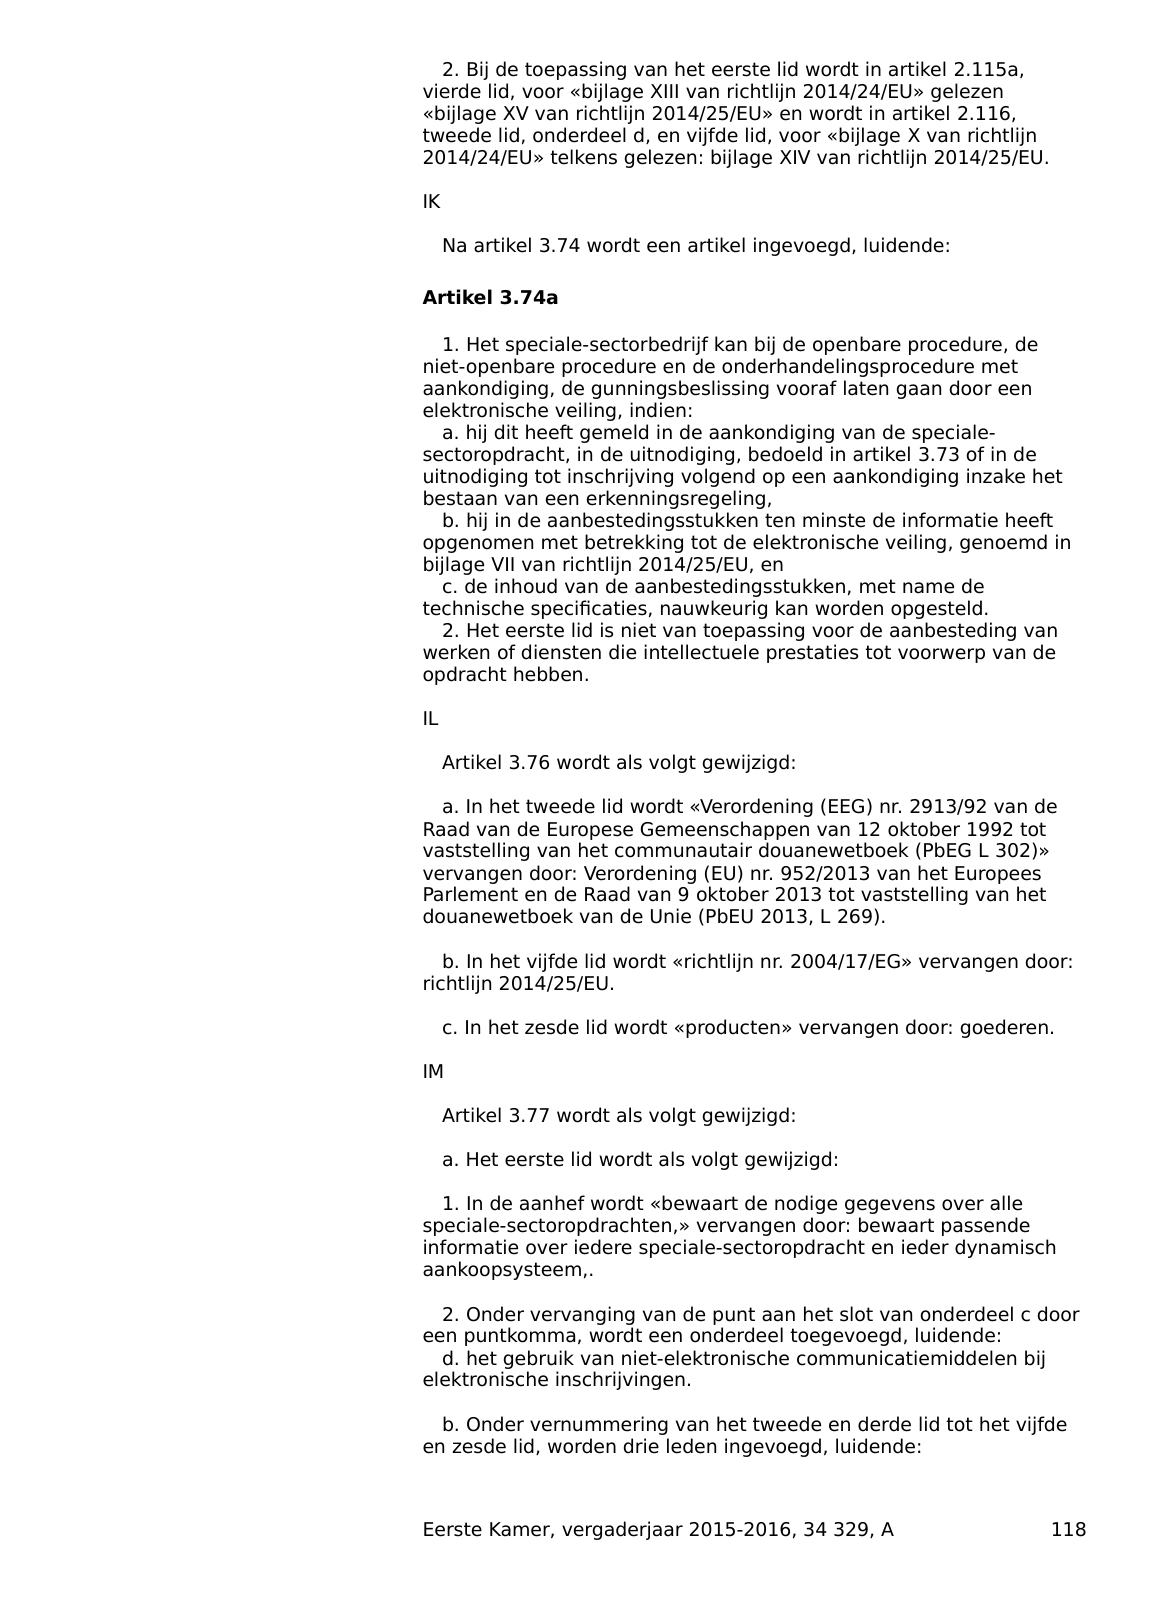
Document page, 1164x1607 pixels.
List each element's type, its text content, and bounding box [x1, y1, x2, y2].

text Artikel 3.77 wordt als volgt gewijzigd: [422, 1105, 1087, 1127]
text b. hij in de aanbestedingsstukken ten minste de informatie heeft opgenomen met betrekking tot de elektronische veiling, genoemd in bijlage VII van richtlijn 2014/25/EU, en [422, 510, 1087, 576]
text Na artikel 3.74 wordt een artikel ingevoegd, luidende: [422, 235, 1087, 257]
text IL [422, 708, 1087, 730]
text 1. In de aanhef wordt «bewaart de nodige gegevens over alle speciale-sectoropdrachten,» vervangen door: bewaart passende informatie over iedere speciale-sectoropdracht en ieder dynamisch aankoopsysteem,. [422, 1193, 1087, 1281]
text c. In het zesde lid wordt «producten» vervangen door: goederen. [422, 1017, 1087, 1039]
text 1. Het speciale-sectorbedrijf kan bij de openbare procedure, de niet-openbare procedure en de onderhandelingsprocedure met aankondiging, de gunningsbeslissing vooraf laten gaan door een elektronische veiling, indien: [422, 334, 1087, 422]
text Artikel 3.76 wordt als volgt gewijzigd: [422, 752, 1087, 774]
text b. In het vijfde lid wordt «richtlijn nr. 2004/17/EG» vervangen door: richtlijn 2014/25/EU. [422, 951, 1087, 994]
text 2. Bij de toepassing van het eerste lid wordt in artikel 2.115a, vierde lid, voor «bijlage XIII van richtlijn 2014/24/EU» gelezen «bijlage XV van richtlijn 2014/25/EU» en wordt in artikel 2.116, tweede lid, onderdeel d, en vijfde lid, voor «bijlage X van richtlijn 2014/24/EU» telkens gelezen: bijlage XIV van richtlijn 2014/25/EU. [422, 59, 1087, 169]
text IM [422, 1061, 1087, 1083]
text IK [422, 191, 1087, 213]
text 2. Het eerste lid is niet van toepassing voor de aanbesteding van werken of diensten die intellectuele prestaties tot voorwerp van de opdracht hebben. [422, 620, 1087, 686]
text c. de inhoud van de aanbestedingsstukken, met name de technische specificaties, nauwkeurig kan worden opgesteld. [422, 576, 1087, 620]
text d. het gebruik van niet-elektronische communicatiemiddelen bij elektronische inschrijvingen. [422, 1347, 1087, 1391]
text 2. Onder vervanging van de punt aan het slot van onderdeel c door een puntkomma, wordt een onderdeel toegevoegd, luidende: [422, 1303, 1087, 1347]
text a. Het eerste lid wordt als volgt gewijzigd: [422, 1149, 1087, 1171]
text a. hij dit heeft gemeld in de aankondiging van de speciale-sectoropdracht, in de uitnodiging, bedoeld in artikel 3.73 of in de uitnodiging tot inschrijving volgend op een aankondiging inzake het bestaan van een erkenningsregeling, [422, 422, 1087, 510]
text a. In het tweede lid wordt «Verordening (EEG) nr. 2913/92 van de Raad van de Europese Gemeenschappen van 12 oktober 1992 tot vaststelling van het communautair douanewetboek (PbEG L 302)» vervangen door: Verordening (EU) nr. 952/2013 van het Europees Parlement en de Raad van 9 oktober 2013 tot vaststelling van het douanewetboek van de Unie (PbEU 2013, L 269). [422, 796, 1087, 928]
text b. Onder vernummering van het tweede en derde lid tot het vijfde en zesde lid, worden drie leden ingevoegd, luidende: [422, 1413, 1087, 1457]
subtitle Artikel 3.74a [422, 287, 1087, 309]
